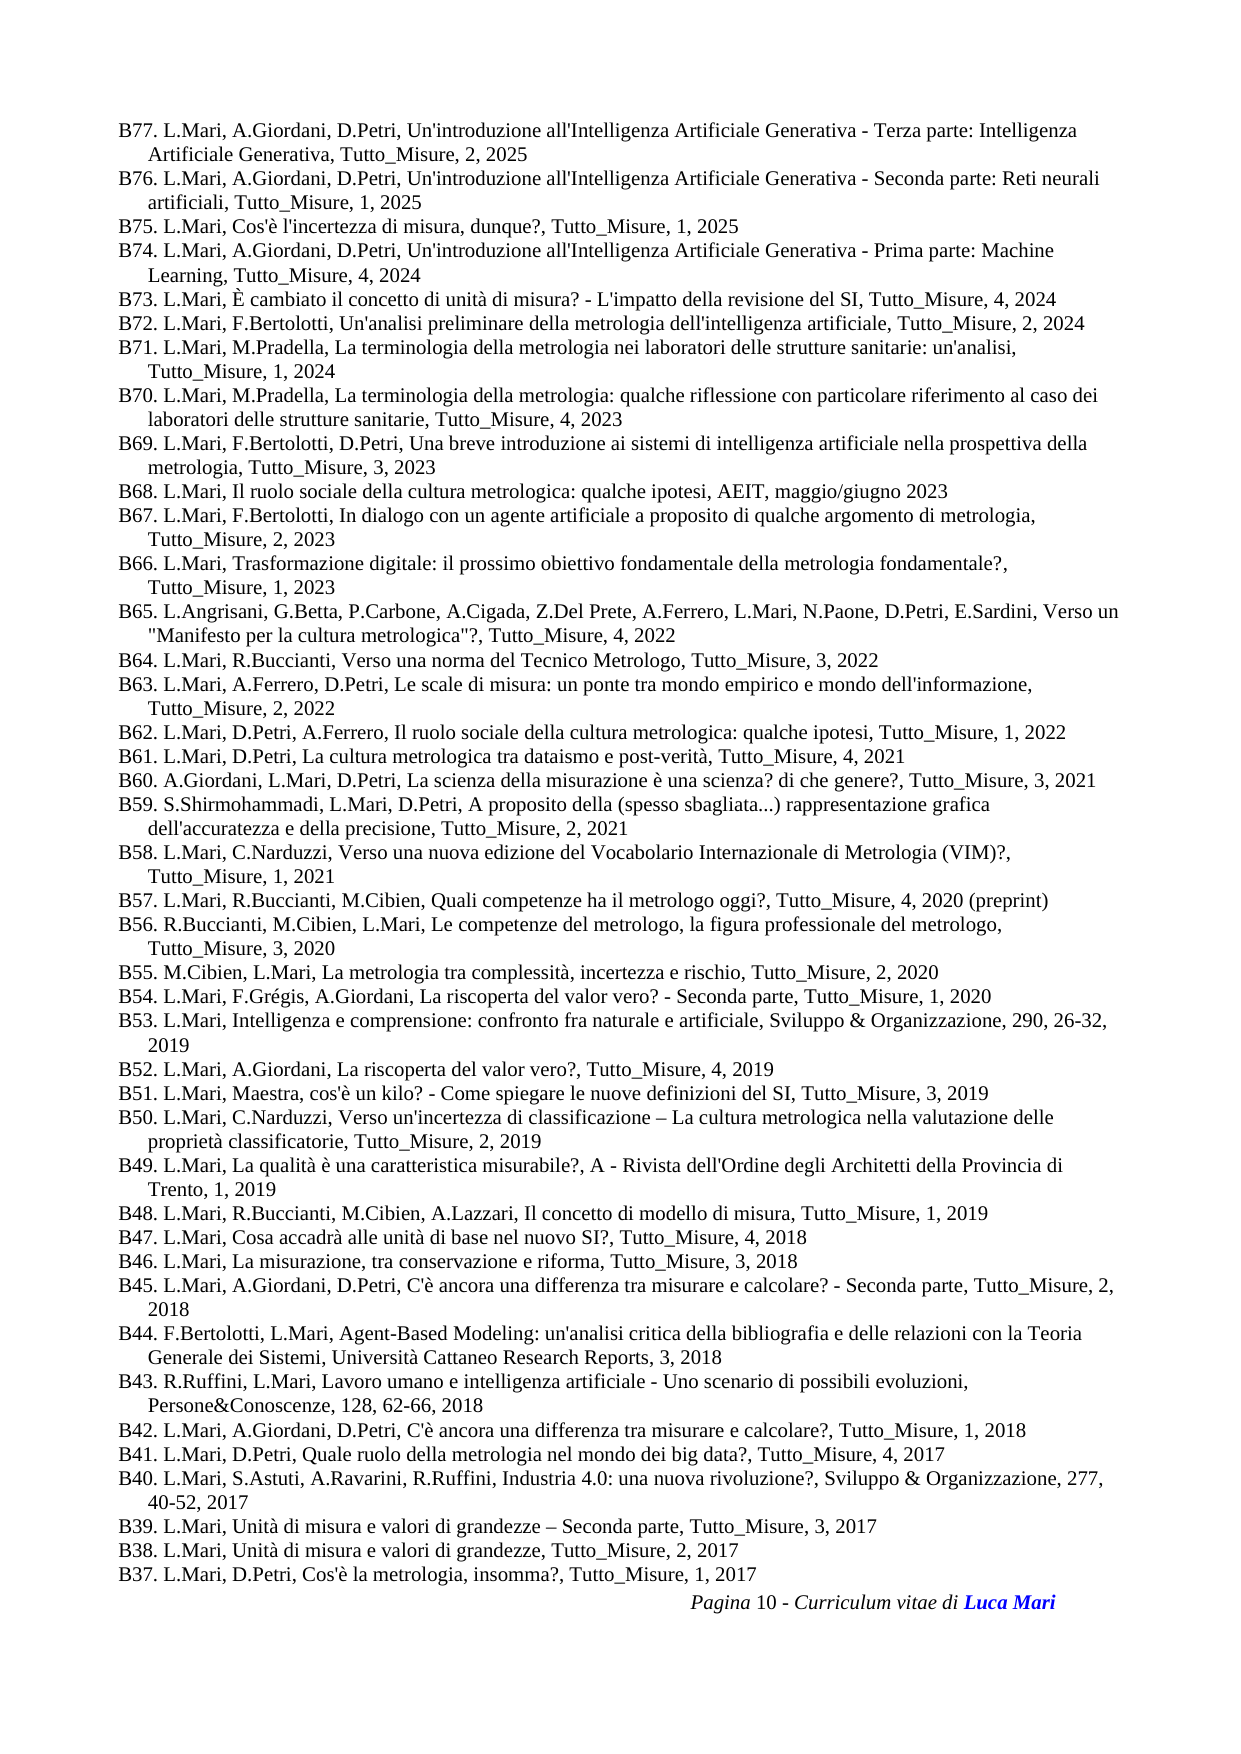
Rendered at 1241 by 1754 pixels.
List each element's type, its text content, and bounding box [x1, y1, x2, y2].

text B38. L.Mari, Unità di misura e valori di grandezze, Tutto_Misure, 2, 2017 [118, 1538, 1122, 1562]
text B50. L.Mari, C.Narduzzi, Verso un'incertezza di classificazione – La cultura metrologica nella valutazione delle proprietà classificatorie, Tutto_Misure, 2, 2019 [118, 1105, 1122, 1153]
text B74. L.Mari, A.Giordani, D.Petri, Un'introduzione all'Intelligenza Artificiale Generativa - Prima parte: Machine Learning, Tutto_Misure, 4, 2024 [118, 238, 1122, 287]
text B75. L.Mari, Cos'è l'incertezza di misura, dunque?, Tutto_Misure, 1, 2025 [118, 214, 1122, 238]
text B53. L.Mari, Intelligenza e comprensione: confronto fra naturale e artificiale, Sviluppo & Organizzazione, 290, 26-32, 2019 [118, 1008, 1122, 1057]
text B58. L.Mari, C.Narduzzi, Verso una nuova edizione del Vocabolario Internazionale di Metrologia (VIM)?, Tutto_Misure, 1, 2021 [118, 840, 1122, 888]
text B46. L.Mari, La misurazione, tra conservazione e riforma, Tutto_Misure, 3, 2018 [118, 1249, 1122, 1273]
text B72. L.Mari, F.Bertolotti, Un'analisi preliminare della metrologia dell'intelligenza artificiale, Tutto_Misure, 2, 2024 [118, 311, 1122, 335]
text B67. L.Mari, F.Bertolotti, In dialogo con un agente artificiale a proposito di qualche argomento di metrologia, Tutto_Misure, 2, 2023 [118, 503, 1122, 551]
text B37. L.Mari, D.Petri, Cos'è la metrologia, insomma?, Tutto_Misure, 1, 2017 [118, 1562, 1122, 1586]
text B57. L.Mari, R.Buccianti, M.Cibien, Quali competenze ha il metrologo oggi?, Tutto_Misure, 4, 2020 (preprint) [118, 888, 1122, 912]
text B66. L.Mari, Trasformazione digitale: il prossimo obiettivo fondamentale della metrologia fondamentale?, Tutto_Misure, 1, 2023 [118, 551, 1122, 599]
text B41. L.Mari, D.Petri, Quale ruolo della metrologia nel mondo dei big data?, Tutto_Misure, 4, 2017 [118, 1442, 1122, 1466]
text B43. R.Ruffini, L.Mari, Lavoro umano e intelligenza artificiale - Uno scenario di possibili evoluzioni, Persone&Conoscenze, 128, 62-66, 2018 [118, 1369, 1122, 1417]
text B47. L.Mari, Cosa accadrà alle unità di base nel nuovo SI?, Tutto_Misure, 4, 2018 [118, 1225, 1122, 1249]
text B70. L.Mari, M.Pradella, La terminologia della metrologia: qualche riflessione con particolare riferimento al caso dei laboratori delle strutture sanitarie, Tutto_Misure, 4, 2023 [118, 383, 1122, 431]
text B56. R.Buccianti, M.Cibien, L.Mari, Le competenze del metrologo, la figura professionale del metrologo, Tutto_Misure, 3, 2020 [118, 912, 1122, 960]
text B63. L.Mari, A.Ferrero, D.Petri, Le scale di misura: un ponte tra mondo empirico e mondo dell'informazione, Tutto_Misure, 2, 2022 [118, 672, 1122, 720]
text B39. L.Mari, Unità di misura e valori di grandezze – Seconda parte, Tutto_Misure, 3, 2017 [118, 1514, 1122, 1538]
text B65. L.Angrisani, G.Betta, P.Carbone, A.Cigada, Z.Del Prete, A.Ferrero, L.Mari, N.Paone, D.Petri, E.Sardini, Verso un "Manifesto per la cultura metrologica"?, Tutto_Misure, 4, 2022 [118, 599, 1122, 647]
text B55. M.Cibien, L.Mari, La metrologia tra complessità, incertezza e rischio, Tutto_Misure, 2, 2020 [118, 960, 1122, 984]
text B45. L.Mari, A.Giordani, D.Petri, C'è ancora una differenza tra misurare e calcolare? - Seconda parte, Tutto_Misure, 2, 2018 [118, 1273, 1122, 1321]
text B77. L.Mari, A.Giordani, D.Petri, Un'introduzione all'Intelligenza Artificiale Generativa - Terza parte: Intelligenza Artificiale Generativa, Tutto_Misure, 2, 2025 [118, 118, 1122, 166]
text B52. L.Mari, A.Giordani, La riscoperta del valor vero?, Tutto_Misure, 4, 2019 [118, 1057, 1122, 1081]
text B61. L.Mari, D.Petri, La cultura metrologica tra dataismo e post-verità, Tutto_Misure, 4, 2021 [118, 744, 1122, 768]
text B73. L.Mari, È cambiato il concetto di unità di misura? - L'impatto della revisione del SI, Tutto_Misure, 4, 2024 [118, 287, 1122, 311]
text B71. L.Mari, M.Pradella, La terminologia della metrologia nei laboratori delle strutture sanitarie: un'analisi, Tutto_Misure, 1, 2024 [118, 335, 1122, 383]
text B42. L.Mari, A.Giordani, D.Petri, C'è ancora una differenza tra misurare e calcolare?, Tutto_Misure, 1, 2018 [118, 1417, 1122, 1442]
text B76. L.Mari, A.Giordani, D.Petri, Un'introduzione all'Intelligenza Artificiale Generativa - Seconda parte: Reti neurali artificiali, Tutto_Misure, 1, 2025 [118, 166, 1122, 214]
text B40. L.Mari, S.Astuti, A.Ravarini, R.Ruffini, Industria 4.0: una nuova rivoluzione?, Sviluppo & Organizzazione, 277, 40-52, 2017 [118, 1466, 1122, 1514]
text B69. L.Mari, F.Bertolotti, D.Petri, Una breve introduzione ai sistemi di intelligenza artificiale nella prospettiva della metrologia, Tutto_Misure, 3, 2023 [118, 431, 1122, 479]
text B60. A.Giordani, L.Mari, D.Petri, La scienza della misurazione è una scienza? di che genere?, Tutto_Misure, 3, 2021 [118, 768, 1122, 792]
text B62. L.Mari, D.Petri, A.Ferrero, Il ruolo sociale della cultura metrologica: qualche ipotesi, Tutto_Misure, 1, 2022 [118, 720, 1122, 744]
text B64. L.Mari, R.Buccianti, Verso una norma del Tecnico Metrologo, Tutto_Misure, 3, 2022 [118, 647, 1122, 672]
text B59. S.Shirmohammadi, L.Mari, D.Petri, A proposito della (spesso sbagliata...) rappresentazione grafica dell'accuratezza e della precisione, Tutto_Misure, 2, 2021 [118, 792, 1122, 840]
text B68. L.Mari, Il ruolo sociale della cultura metrologica: qualche ipotesi, AEIT, maggio/giugno 2023 [118, 479, 1122, 503]
text B49. L.Mari, La qualità è una caratteristica misurabile?, A - Rivista dell'Ordine degli Architetti della Provincia di Trento, 1, 2019 [118, 1153, 1122, 1201]
text B48. L.Mari, R.Buccianti, M.Cibien, A.Lazzari, Il concetto di modello di misura, Tutto_Misure, 1, 2019 [118, 1201, 1122, 1225]
text B54. L.Mari, F.Grégis, A.Giordani, La riscoperta del valor vero? - Seconda parte, Tutto_Misure, 1, 2020 [118, 984, 1122, 1008]
text B44. F.Bertolotti, L.Mari, Agent-Based Modeling: un'analisi critica della bibliografia e delle relazioni con la Teoria Generale dei Sistemi, Università Cattaneo Research Reports, 3, 2018 [118, 1321, 1122, 1369]
text B51. L.Mari, Maestra, cos'è un kilo? - Come spiegare le nuove definizioni del SI, Tutto_Misure, 3, 2019 [118, 1081, 1122, 1105]
